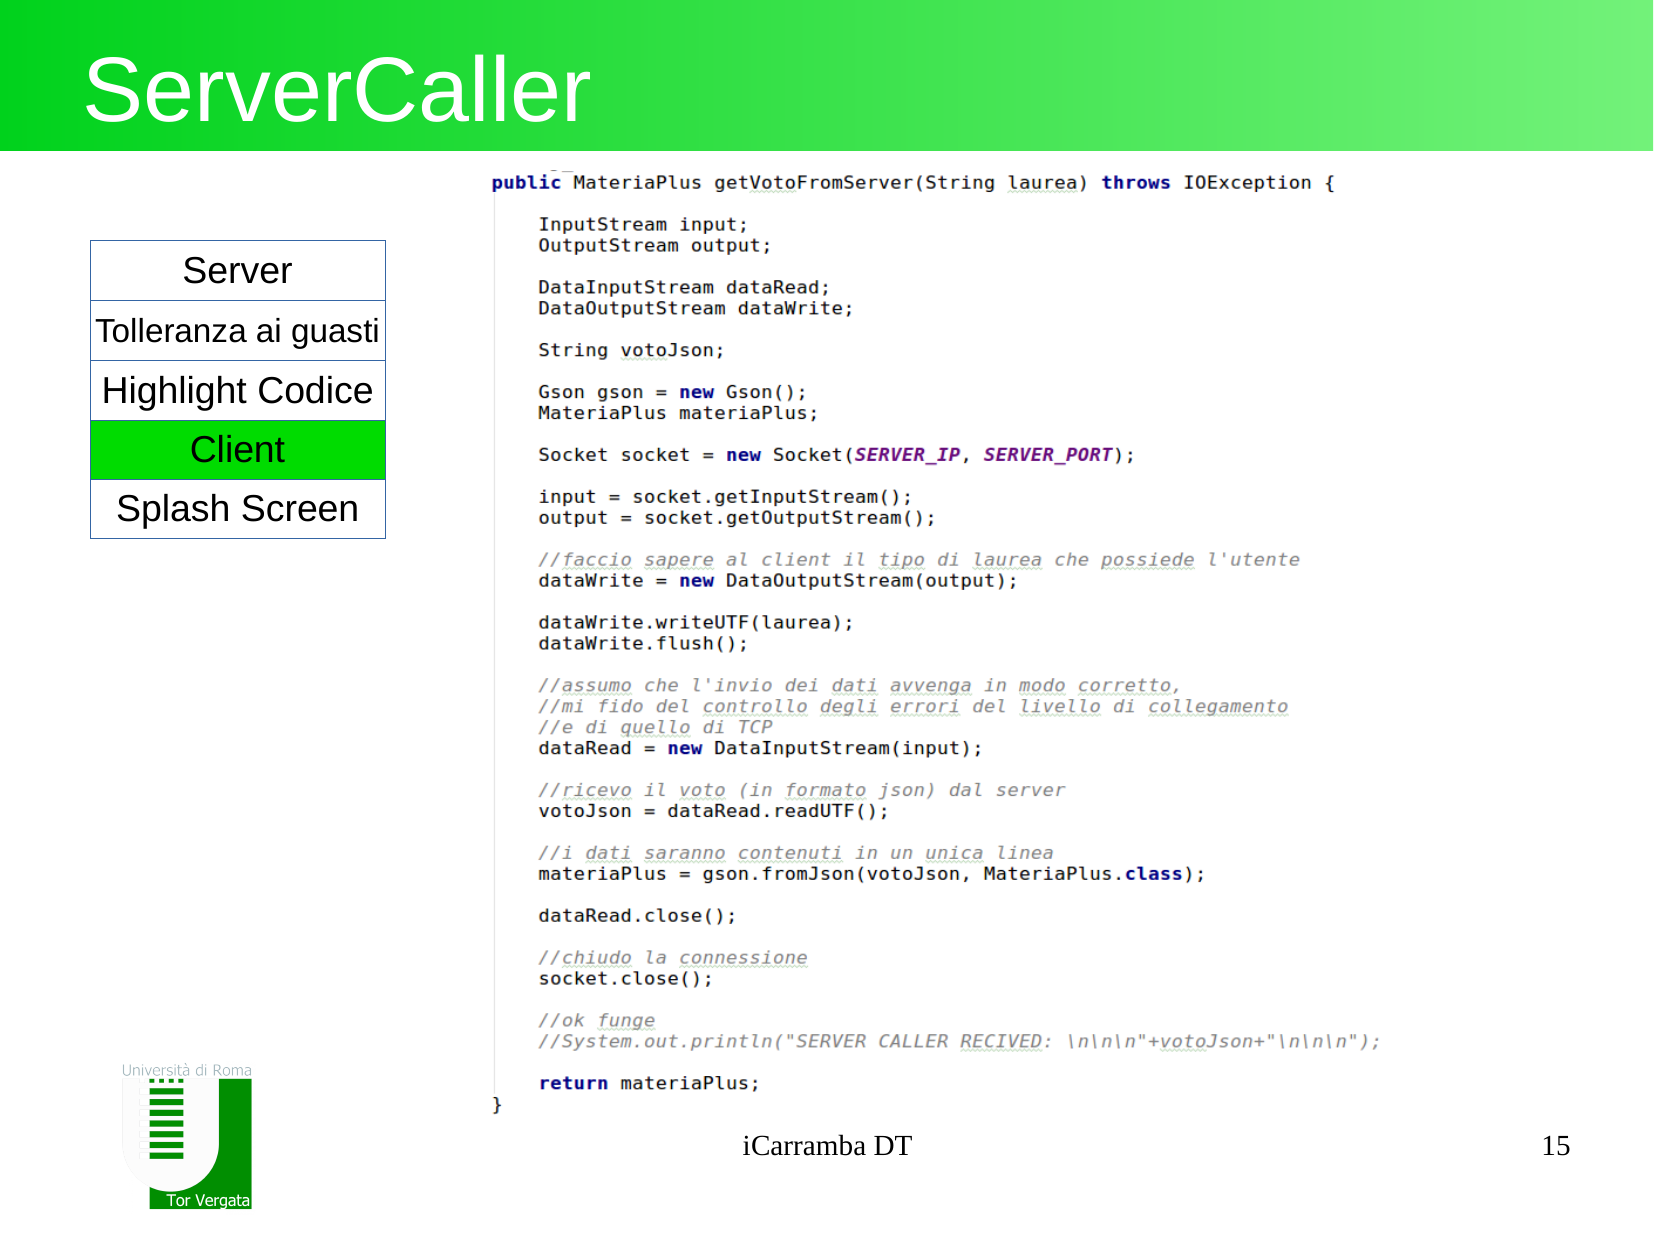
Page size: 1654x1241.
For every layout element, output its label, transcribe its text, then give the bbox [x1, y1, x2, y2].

picture [467, 170, 1419, 1119]
picture [120, 1061, 256, 1215]
title ServerCaller [82, 37, 1571, 143]
text_box Client [90, 420, 386, 479]
text_box Tolleranza ai guasti [90, 300, 386, 360]
text_box Server [90, 240, 386, 300]
text_box Highlight Codice [90, 360, 386, 420]
text_box Splash Screen [90, 479, 386, 539]
